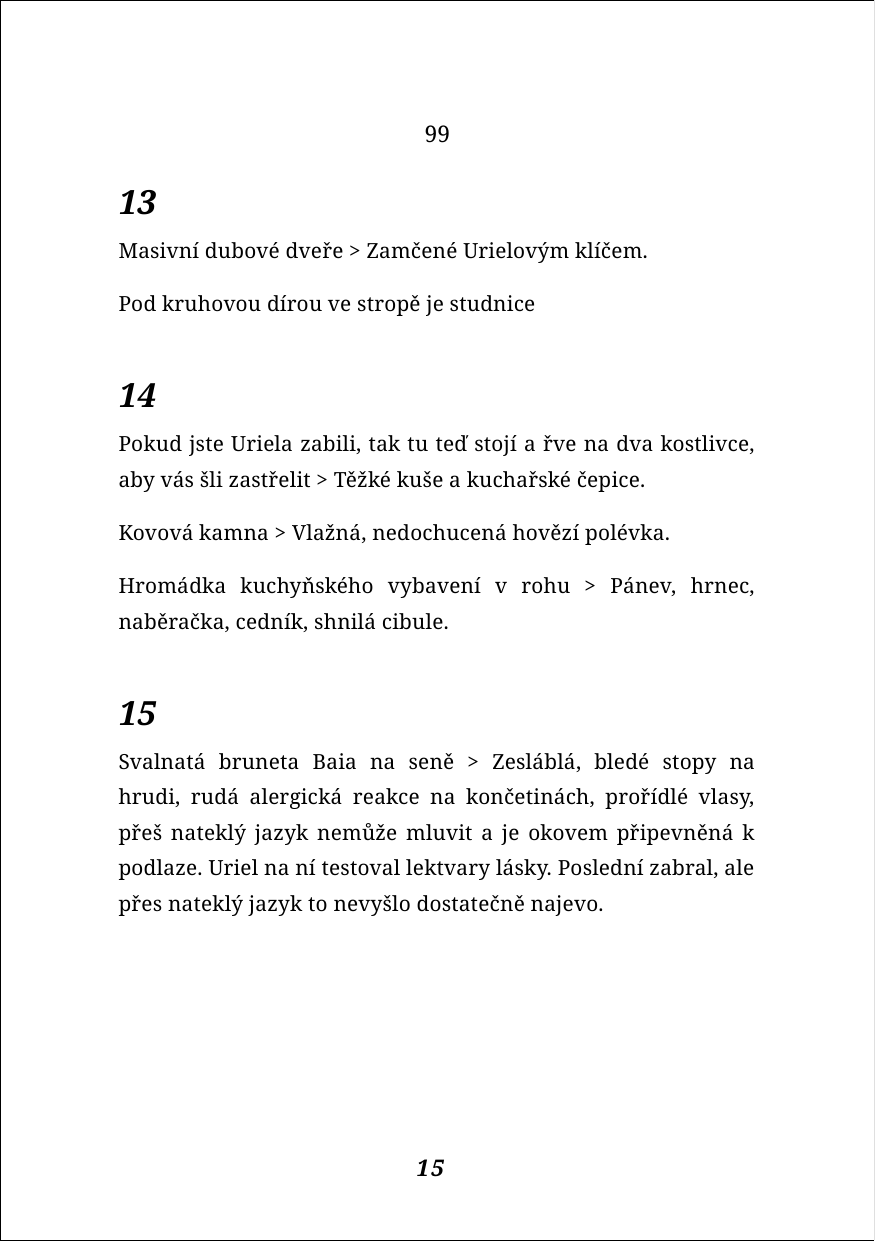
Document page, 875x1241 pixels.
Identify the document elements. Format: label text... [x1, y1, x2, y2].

subtitle 15 [118, 690, 756, 735]
text Pod kruhovou dírou ve stropě je studnice [118, 289, 756, 318]
text Hromádka kuchyňského vybavení v rohu > Pánev, hrnec, naběračka, cedník, shnilá cibule. [118, 571, 756, 635]
text Pokud jste Uriela zabili, tak tu teď stojí a řve na dva kostlivce, aby vás šli zastřelit > Těžké kuše a kuchařské čepice. [118, 429, 756, 493]
subtitle 14 [118, 372, 756, 418]
text Kovová kamna > Vlažná, nedochucená hovězí polévka. [118, 518, 756, 547]
subtitle 13 [118, 179, 756, 224]
text Masivní dubové dveře > Zamčené Urielovým klíčem. [118, 236, 756, 264]
text Svalnatá bruneta Baia na seně > Zesláblá, bledé stopy na hrudi, rudá alergická reakce na končetinách, prořídlé vlasy, přeš nateklý jazyk nemůže mluvit a je okovem připevněná k podlaze. Uriel na ní testoval lektvary lásky. Poslední zabral, ale přes nateklý jazyk to nevyšlo dostatečně najevo. [118, 747, 756, 917]
